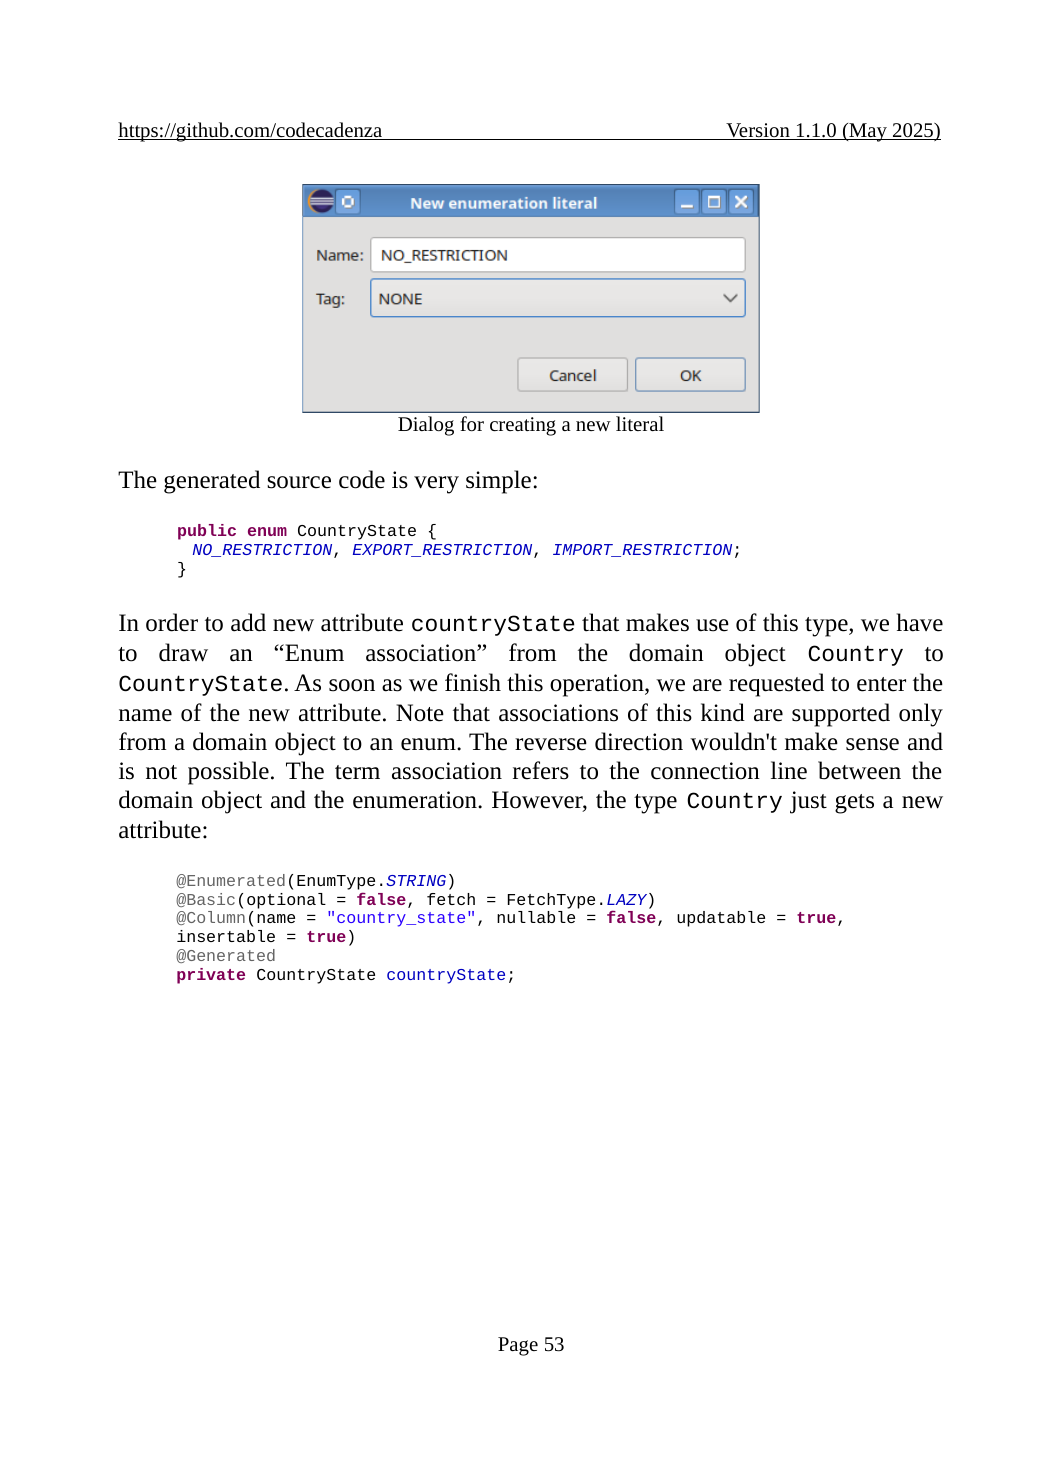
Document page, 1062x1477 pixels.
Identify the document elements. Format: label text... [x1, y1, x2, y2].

text @Generated [176, 948, 944, 967]
text The generated source code is very simple: [118, 465, 944, 494]
text private CountryState countryState; [176, 967, 944, 986]
picture [302, 184, 760, 413]
text @Column(name = "country_state", nullable = false, updatable = true, insertable = true) [176, 910, 944, 948]
text } [177, 560, 944, 579]
text @Enumerated(EnumType.STRING) [176, 872, 944, 891]
text public enum CountryState { [177, 522, 944, 541]
text NO_RESTRICTION, EXPORT_RESTRICTION, IMPORT_RESTRICTION; [177, 541, 944, 560]
text @Basic(optional = false, fetch = FetchType.LAZY) [176, 891, 944, 910]
text In order to add new attribute countryState that makes use of this type, we have to draw an “Enum association” from the domain object Country to CountryState. As soon as we finish this operation, we are requested to enter the name of the new attribute. Note that associations of this kind are supported only from a domain object to an enum. The reverse direction wouldn't make sense and is not possible. The term association refers to the connection line between the domain object and the enumeration. However, the type Country just gets a new attribute: [118, 608, 944, 844]
text Dialog for creating a new literal [302, 413, 760, 436]
